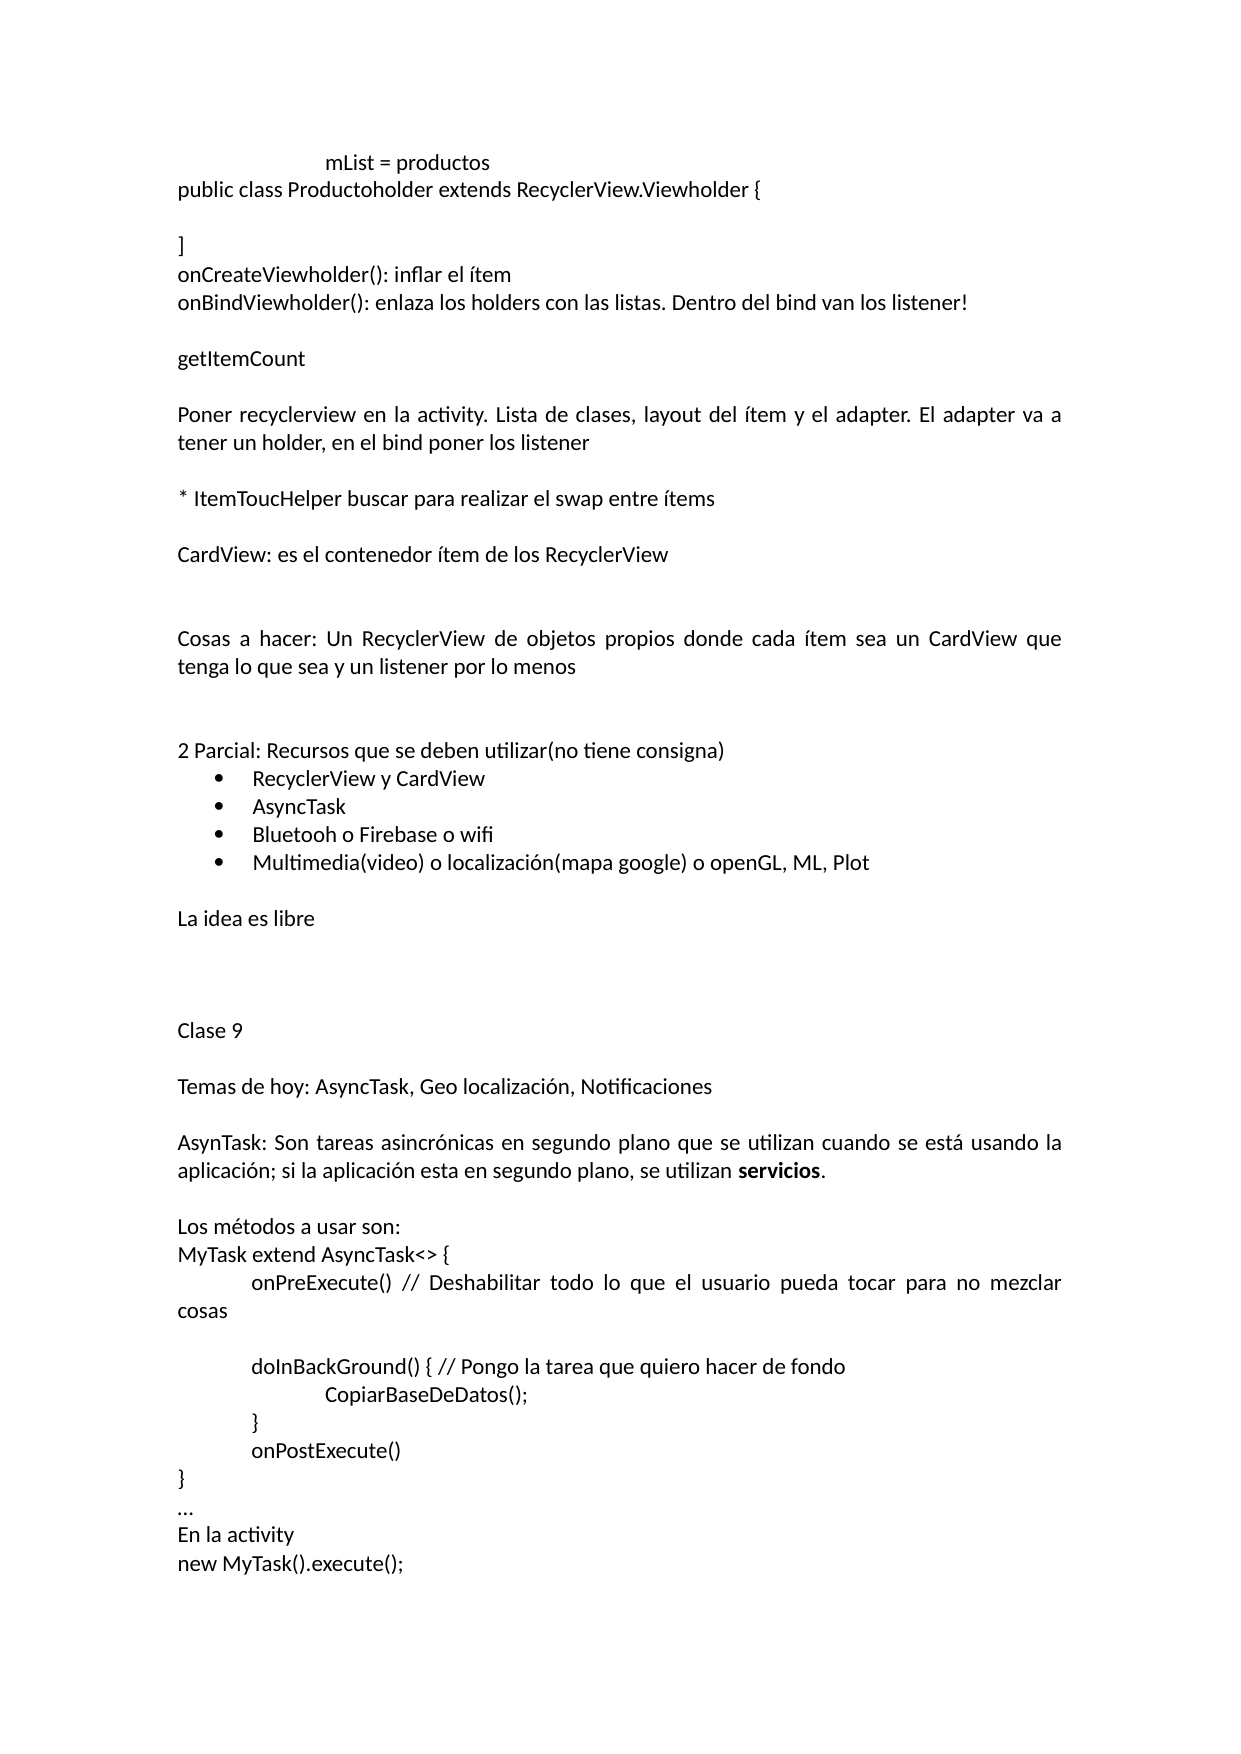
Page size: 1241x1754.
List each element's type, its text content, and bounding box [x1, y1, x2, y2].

text MyTask extend AsyncTask<> { [177, 1240, 1063, 1268]
text En la activity [177, 1521, 1063, 1549]
text ] [177, 232, 1063, 260]
text } [177, 1464, 1063, 1493]
text * ItemToucHelper buscar para realizar el swap entre ítems [177, 484, 1063, 512]
text AsynTask: Son tareas asincrónicas en segundo plano que se utilizan cuando se está usando la aplicación; si la aplicación esta en segundo plano, se utilizan servicios. [177, 1128, 1063, 1184]
text Clase 9 [177, 1016, 1063, 1044]
text Temas de hoy: AsyncTask, Geo localización, Notificaciones [177, 1072, 1063, 1100]
text doInBackGround() { // Pongo la tarea que quiero hacer de fondo [177, 1352, 1063, 1381]
text mList = productos [177, 148, 1063, 176]
text onCreateViewholder(): inflar el ítem [177, 260, 1063, 288]
text 2 Parcial: Recursos que se deben utilizar(no tiene consigna) [177, 736, 1063, 764]
text onPreExecute() // Deshabilitar todo lo que el usuario pueda tocar para no mezclar cosas [177, 1268, 1063, 1324]
text new MyTask().execute(); [177, 1549, 1063, 1577]
list AsyncTask [215, 792, 1063, 820]
text … [177, 1493, 1063, 1521]
text Los métodos a usar son: [177, 1212, 1063, 1240]
text getItemCount [177, 344, 1063, 372]
text } [177, 1408, 1063, 1437]
text Cosas a hacer: Un RecyclerView de objetos propios donde cada ítem sea un CardView que tenga lo que sea y un listener por lo menos [177, 624, 1063, 680]
list Multimedia(video) o localización(mapa google) o openGL, ML, Plot [215, 848, 1063, 876]
text La idea es libre [177, 904, 1063, 932]
text CopiarBaseDeDatos(); [177, 1381, 1063, 1408]
text CardView: es el contenedor ítem de los RecyclerView [177, 540, 1063, 568]
list RecyclerView y CardView [215, 764, 1063, 792]
text public class Productoholder extends RecyclerView.Viewholder { [177, 176, 1063, 204]
text Poner recyclerview en la activity. Lista de clases, layout del ítem y el adapter. El adapter va a tener un holder, en el bind poner los listener [177, 400, 1063, 456]
text onBindViewholder(): enlaza los holders con las listas. Dentro del bind van los listener! [177, 288, 1063, 316]
text onPostExecute() [177, 1437, 1063, 1464]
list Bluetooh o Firebase o wifi [215, 820, 1063, 848]
